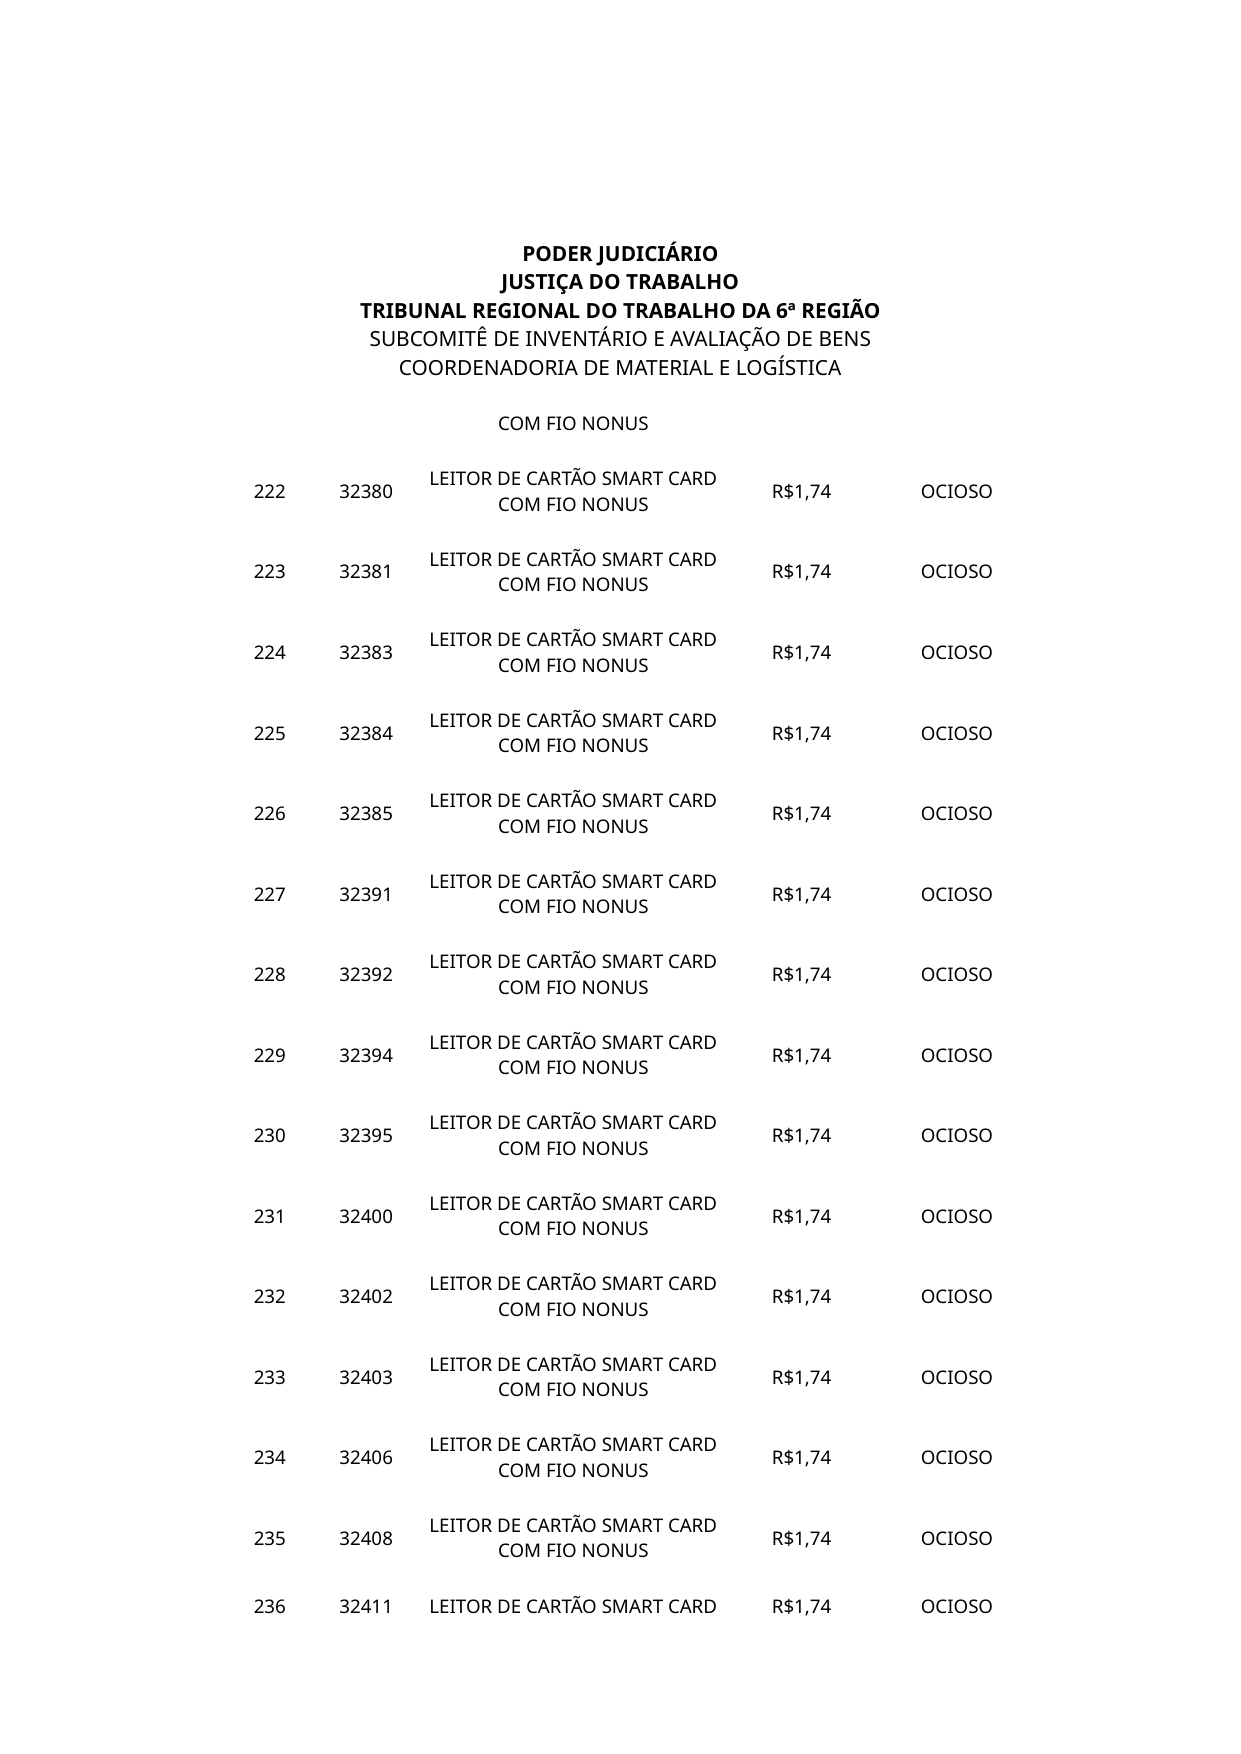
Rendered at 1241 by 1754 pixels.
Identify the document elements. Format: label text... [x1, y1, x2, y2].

table_cell 226 [226, 788, 314, 868]
table_cell LEITOR DE CARTÃO SMART CARD COM FIO NONUS [418, 466, 728, 546]
table_cell 32381 [314, 546, 418, 627]
table_cell 32380 [314, 466, 418, 546]
table_cell 228 [226, 949, 314, 1029]
table_cell [226, 411, 314, 466]
table_cell OCIOSO [875, 949, 1039, 1029]
table_cell 32392 [314, 949, 418, 1029]
table_cell 32395 [314, 1110, 418, 1190]
table_cell R$1,74 [728, 1271, 874, 1351]
table_cell R$1,74 [728, 949, 874, 1029]
table_cell LEITOR DE CARTÃO SMART CARD COM FIO NONUS [418, 707, 728, 788]
table_cell R$1,74 [728, 1512, 874, 1593]
table_cell OCIOSO [875, 546, 1039, 627]
table_cell 235 [226, 1512, 314, 1593]
table_cell OCIOSO [875, 627, 1039, 707]
table_cell LEITOR DE CARTÃO SMART CARD COM FIO NONUS [418, 546, 728, 627]
table_cell [728, 411, 874, 466]
table_cell R$1,74 [728, 1351, 874, 1432]
table_cell OCIOSO [875, 1110, 1039, 1190]
table_cell 32384 [314, 707, 418, 788]
table_cell 222 [226, 466, 314, 546]
table_cell R$1,74 [728, 868, 874, 949]
table_cell OCIOSO [875, 868, 1039, 949]
table_cell R$1,74 [728, 1110, 874, 1190]
table_cell R$1,74 [728, 627, 874, 707]
table_cell R$1,74 [728, 546, 874, 627]
table_cell 223 [226, 546, 314, 627]
table_cell 227 [226, 868, 314, 949]
table_cell LEITOR DE CARTÃO SMART CARD COM FIO NONUS [418, 868, 728, 949]
table_cell OCIOSO [875, 707, 1039, 788]
table_cell LEITOR DE CARTÃO SMART CARD COM FIO NONUS [418, 1190, 728, 1271]
table_cell OCIOSO [875, 788, 1039, 868]
table_cell R$1,74 [728, 707, 874, 788]
table_cell LEITOR DE CARTÃO SMART CARD COM FIO NONUS [418, 1351, 728, 1432]
table_cell 32411 [314, 1593, 418, 1619]
table_cell LEITOR DE CARTÃO SMART CARD COM FIO NONUS [418, 627, 728, 707]
table_cell LEITOR DE CARTÃO SMART CARD [418, 1593, 728, 1619]
table_cell 32391 [314, 868, 418, 949]
table_cell R$1,74 [728, 788, 874, 868]
table_cell [875, 411, 1039, 466]
table_cell OCIOSO [875, 1432, 1039, 1512]
table_cell OCIOSO [875, 466, 1039, 546]
table_cell OCIOSO [875, 1351, 1039, 1432]
table_cell LEITOR DE CARTÃO SMART CARD COM FIO NONUS [418, 1110, 728, 1190]
table_cell 32403 [314, 1351, 418, 1432]
table_cell R$1,74 [728, 1593, 874, 1619]
table_cell OCIOSO [875, 1190, 1039, 1271]
table_cell 230 [226, 1110, 314, 1190]
table_cell 32400 [314, 1190, 418, 1271]
table_cell 236 [226, 1593, 314, 1619]
table_cell LEITOR DE CARTÃO SMART CARD COM FIO NONUS [418, 1271, 728, 1351]
table_cell R$1,74 [728, 1029, 874, 1110]
table_cell 32406 [314, 1432, 418, 1512]
table_cell R$1,74 [728, 466, 874, 546]
table_cell OCIOSO [875, 1593, 1039, 1619]
table_cell 32402 [314, 1271, 418, 1351]
table_cell OCIOSO [875, 1029, 1039, 1110]
table_cell LEITOR DE CARTÃO SMART CARD COM FIO NONUS [418, 1432, 728, 1512]
table_cell R$1,74 [728, 1432, 874, 1512]
table_cell 229 [226, 1029, 314, 1110]
table_cell 32385 [314, 788, 418, 868]
table_cell OCIOSO [875, 1512, 1039, 1593]
table_cell COM FIO NONUS [418, 411, 728, 466]
table_cell LEITOR DE CARTÃO SMART CARD COM FIO NONUS [418, 788, 728, 868]
table_cell 232 [226, 1271, 314, 1351]
table_cell 32394 [314, 1029, 418, 1110]
table_cell [314, 411, 418, 466]
table_cell LEITOR DE CARTÃO SMART CARD COM FIO NONUS [418, 949, 728, 1029]
table_cell 231 [226, 1190, 314, 1271]
table_cell LEITOR DE CARTÃO SMART CARD COM FIO NONUS [418, 1512, 728, 1593]
table_cell 224 [226, 627, 314, 707]
table_cell R$1,74 [728, 1190, 874, 1271]
table_cell LEITOR DE CARTÃO SMART CARD COM FIO NONUS [418, 1029, 728, 1110]
table_cell 32408 [314, 1512, 418, 1593]
table_cell 233 [226, 1351, 314, 1432]
table_cell 32383 [314, 627, 418, 707]
table_cell 234 [226, 1432, 314, 1512]
table_cell OCIOSO [875, 1271, 1039, 1351]
table_cell 225 [226, 707, 314, 788]
